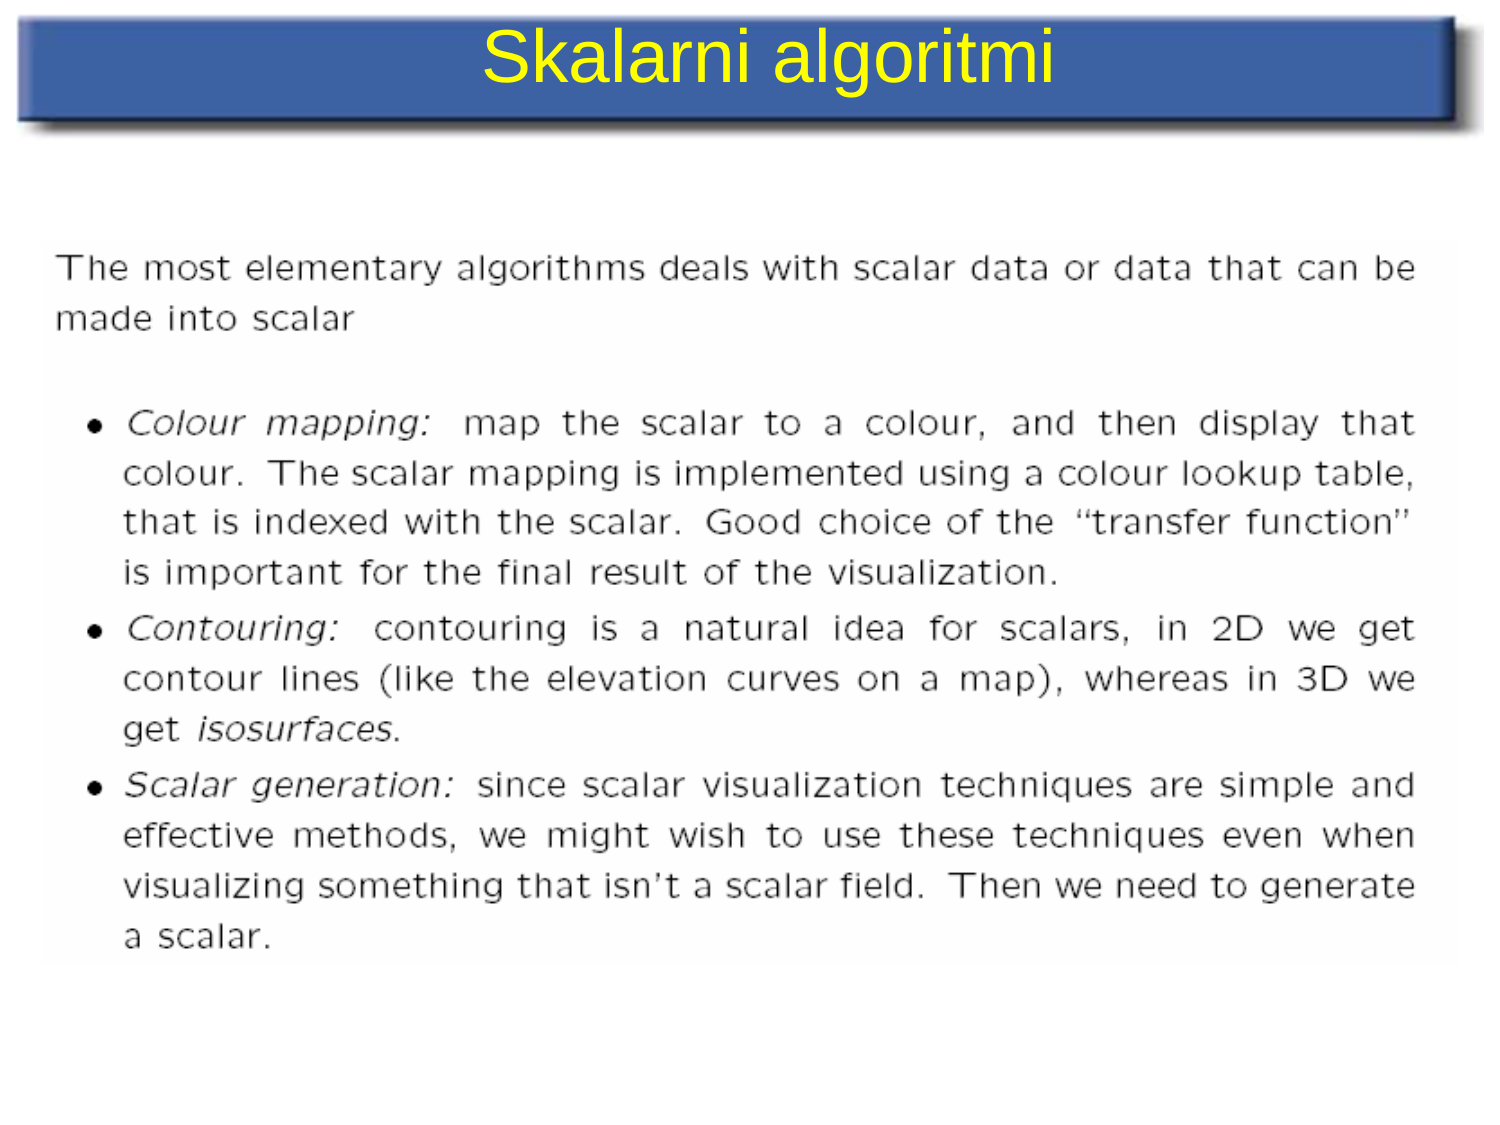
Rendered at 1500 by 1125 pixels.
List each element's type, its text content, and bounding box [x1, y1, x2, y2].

picture [16, 13, 1484, 141]
picture [41, 241, 1459, 965]
text_box Skalarni algoritmi [466, 0, 1072, 106]
